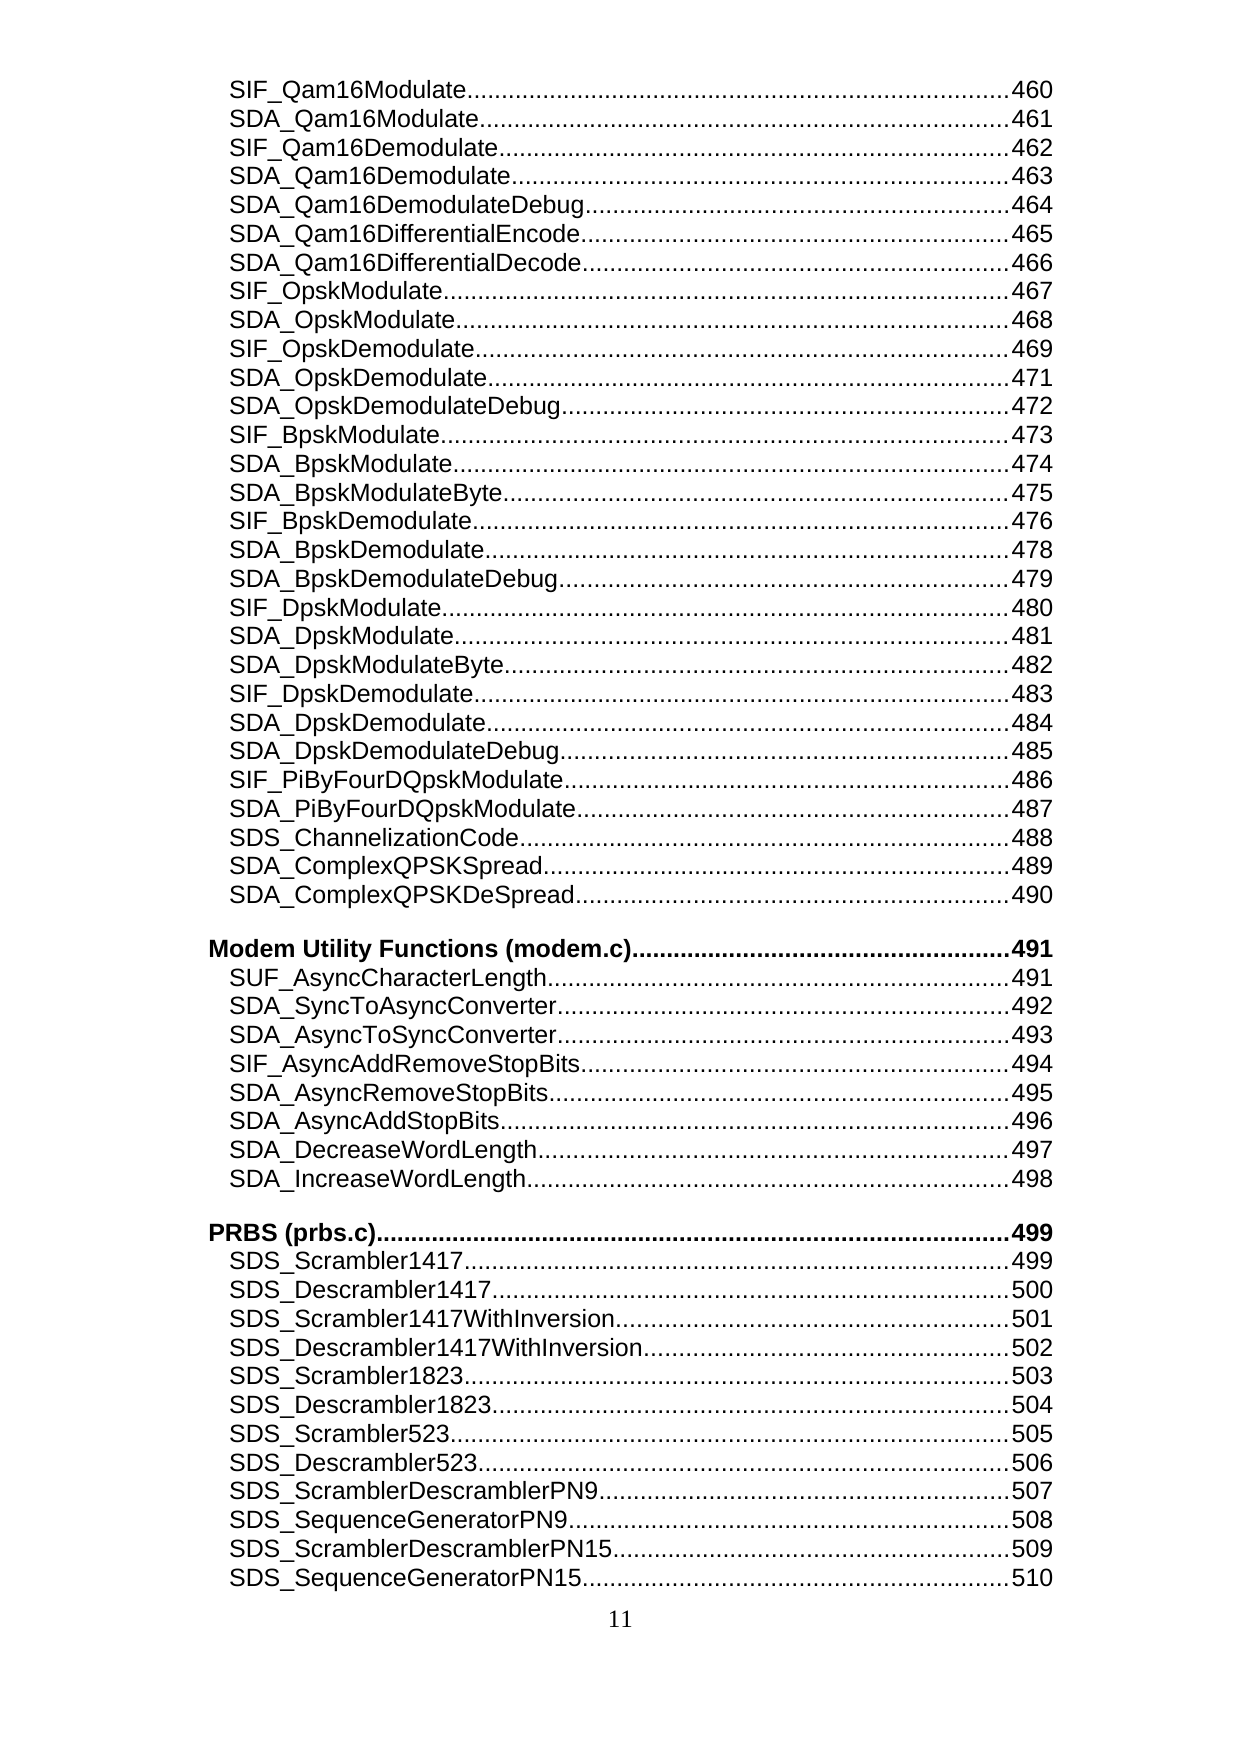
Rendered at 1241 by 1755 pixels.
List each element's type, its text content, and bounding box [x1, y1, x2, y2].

text SDS_SequenceGeneratorPN9 508 [229, 1505, 1053, 1534]
text SDA_BpskDemodulate 478 [229, 535, 1053, 564]
text SDS_ChannelizationCode 488 [229, 822, 1053, 851]
text SDA_BpskModulate 474 [229, 449, 1053, 477]
text SDA_OpskDemodulate 471 [229, 362, 1053, 391]
text SDA_Qam16DifferentialEncode 465 [229, 219, 1053, 247]
text SIF_BpskModulate 473 [229, 420, 1053, 449]
text SDA_SyncToAsyncConverter 492 [229, 991, 1053, 1020]
text SDA_DecreaseWordLength 497 [229, 1135, 1053, 1164]
text SDA_OpskDemodulateDebug 472 [229, 391, 1053, 420]
text SDS_Scrambler523 505 [229, 1419, 1053, 1447]
text SDA_ComplexQPSKSpread 489 [229, 851, 1053, 880]
text SIF_OpskDemodulate 469 [229, 334, 1053, 362]
text SDA_Qam16DemodulateDebug 464 [229, 190, 1053, 219]
text SDA_ComplexQPSKDeSpread 490 [229, 880, 1053, 909]
text SDA_PiByFourDQpskModulate 487 [229, 794, 1053, 822]
text SDA_DpskModulateByte 482 [229, 650, 1053, 679]
text SDA_Qam16Modulate 461 [229, 104, 1053, 132]
text SDA_BpskDemodulateDebug 479 [229, 564, 1053, 592]
text SDS_Scrambler1823 503 [229, 1361, 1053, 1390]
text SIF_PiByFourDQpskModulate 486 [229, 765, 1053, 794]
text SDA_OpskModulate 468 [229, 305, 1053, 334]
text SDA_DpskDemodulate 484 [229, 707, 1053, 736]
text SDS_SequenceGeneratorPN15 510 [229, 1562, 1053, 1591]
text SDS_ScramblerDescramblerPN15 509 [229, 1534, 1053, 1562]
text Modem Utility Functions (modem.c) 491 [208, 934, 1053, 962]
text SDA_Qam16Demodulate 463 [229, 161, 1053, 190]
text SDS_Descrambler1417WithInversion 502 [229, 1332, 1053, 1361]
text SIF_Qam16Demodulate 462 [229, 132, 1053, 161]
text SIF_DpskDemodulate 483 [229, 679, 1053, 707]
text SDA_BpskModulateByte 475 [229, 477, 1053, 506]
text SDA_AsyncToSyncConverter 493 [229, 1020, 1053, 1049]
text SIF_AsyncAddRemoveStopBits 494 [229, 1049, 1053, 1077]
text SIF_Qam16Modulate 460 [229, 75, 1053, 104]
text SDS_Descrambler1417 500 [229, 1275, 1053, 1304]
text SDS_ScramblerDescramblerPN9 507 [229, 1476, 1053, 1505]
text SIF_BpskDemodulate 476 [229, 506, 1053, 535]
text SDS_Scrambler1417 499 [229, 1246, 1053, 1275]
text SDS_Descrambler523 506 [229, 1447, 1053, 1476]
text SUF_AsyncCharacterLength 491 [229, 962, 1053, 991]
text SDA_AsyncRemoveStopBits 495 [229, 1077, 1053, 1106]
text SDA_IncreaseWordLength 498 [229, 1164, 1053, 1192]
text SDS_Descrambler1823 504 [229, 1390, 1053, 1419]
text SDA_AsyncAddStopBits 496 [229, 1106, 1053, 1135]
text SDS_Scrambler1417WithInversion 501 [229, 1304, 1053, 1332]
text SIF_OpskModulate 467 [229, 276, 1053, 305]
text SDA_DpskDemodulateDebug 485 [229, 736, 1053, 765]
text SDA_Qam16DifferentialDecode 466 [229, 247, 1053, 276]
text PRBS (prbs.c) 499 [208, 1217, 1053, 1246]
text SDA_DpskModulate 481 [229, 621, 1053, 650]
text SIF_DpskModulate 480 [229, 592, 1053, 621]
